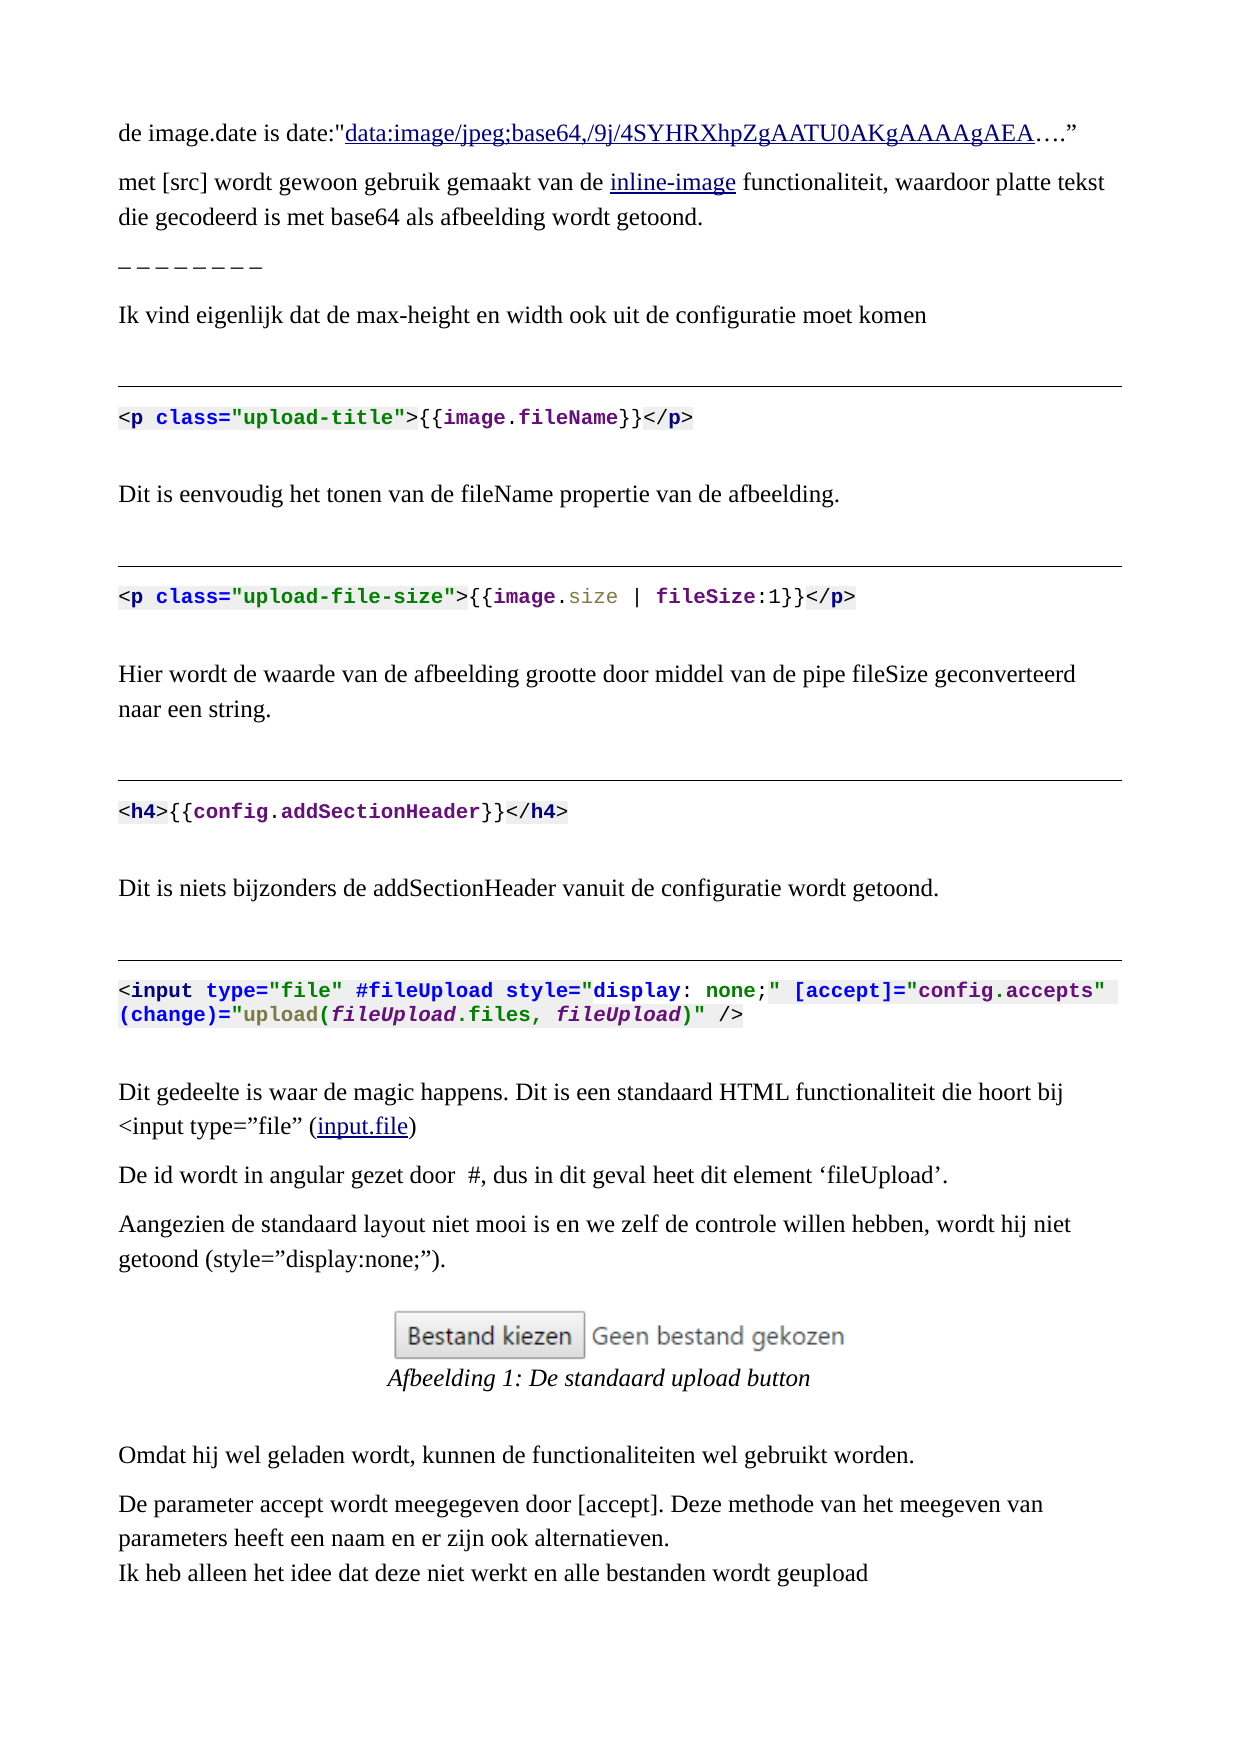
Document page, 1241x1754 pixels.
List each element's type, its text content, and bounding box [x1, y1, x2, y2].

text Hier wordt de waarde van de afbeelding grootte door middel van de pipe fileSize geconverteerd naar een string. [118, 659, 1122, 722]
text Dit is eenvoudig het tonen van de fileName propertie van de afbeelding. [118, 479, 1122, 508]
text Aangezien de standaard layout niet mooi is en we zelf de controle willen hebben, wordt hij niet getoond (style=”display:none;”). [118, 1209, 1122, 1272]
text <input type="file" #fileUpload style="display: none;" [accept]="config.accepts" (change)="upload(fileUpload.files, fileUpload)" /> [118, 980, 1122, 1028]
text De parameter accept wordt meegegeven door [accept]. Deze methode van het meegeven van parameters heeft een naam en er zijn ook alternatieven. Ik heb alleen het idee dat deze niet werkt en alle bestanden wordt geupload [118, 1489, 1122, 1587]
text De id wordt in angular gezet door #, dus in dit geval heet dit element ‘fileUpload’. [118, 1160, 1122, 1189]
picture [387, 1305, 853, 1364]
text <p class="upload-title">{{image.fileName}}</p> [118, 407, 1122, 430]
text Dit gedeelte is waar de magic happens. Dit is een standaard HTML functionaliteit die hoort bij <input type=”file” (input.file) [118, 1077, 1122, 1140]
text met [src] wordt gewoon gebruik gemaakt van de inline-image functionaliteit, waardoor platte tekst die gecodeerd is met base64 als afbeelding wordt getoond. [118, 167, 1122, 230]
text – – – – – – – – [118, 251, 1122, 279]
text Omdat hij wel geladen wordt, kunnen de functionaliteiten wel gebruikt worden. [118, 1440, 1122, 1469]
text <p class="upload-file-size">{{image.size | fileSize:1}}</p> [118, 586, 1122, 610]
text Dit is niets bijzonders de addSectionHeader vanuit de configuratie wordt getoond. [118, 873, 1122, 902]
text <h4>{{config.addSectionHeader}}</h4> [118, 801, 1122, 824]
text Ik vind eigenlijk dat de max-height en width ook uit de configuratie moet komen [118, 300, 1122, 328]
text de image.date is date:"data:image/jpeg;base64,/9j/4SYHRXhpZgAATU0AKgAAAAgAEA….” [118, 118, 1122, 147]
text Afbeelding 1: De standaard upload button [387, 1364, 853, 1392]
